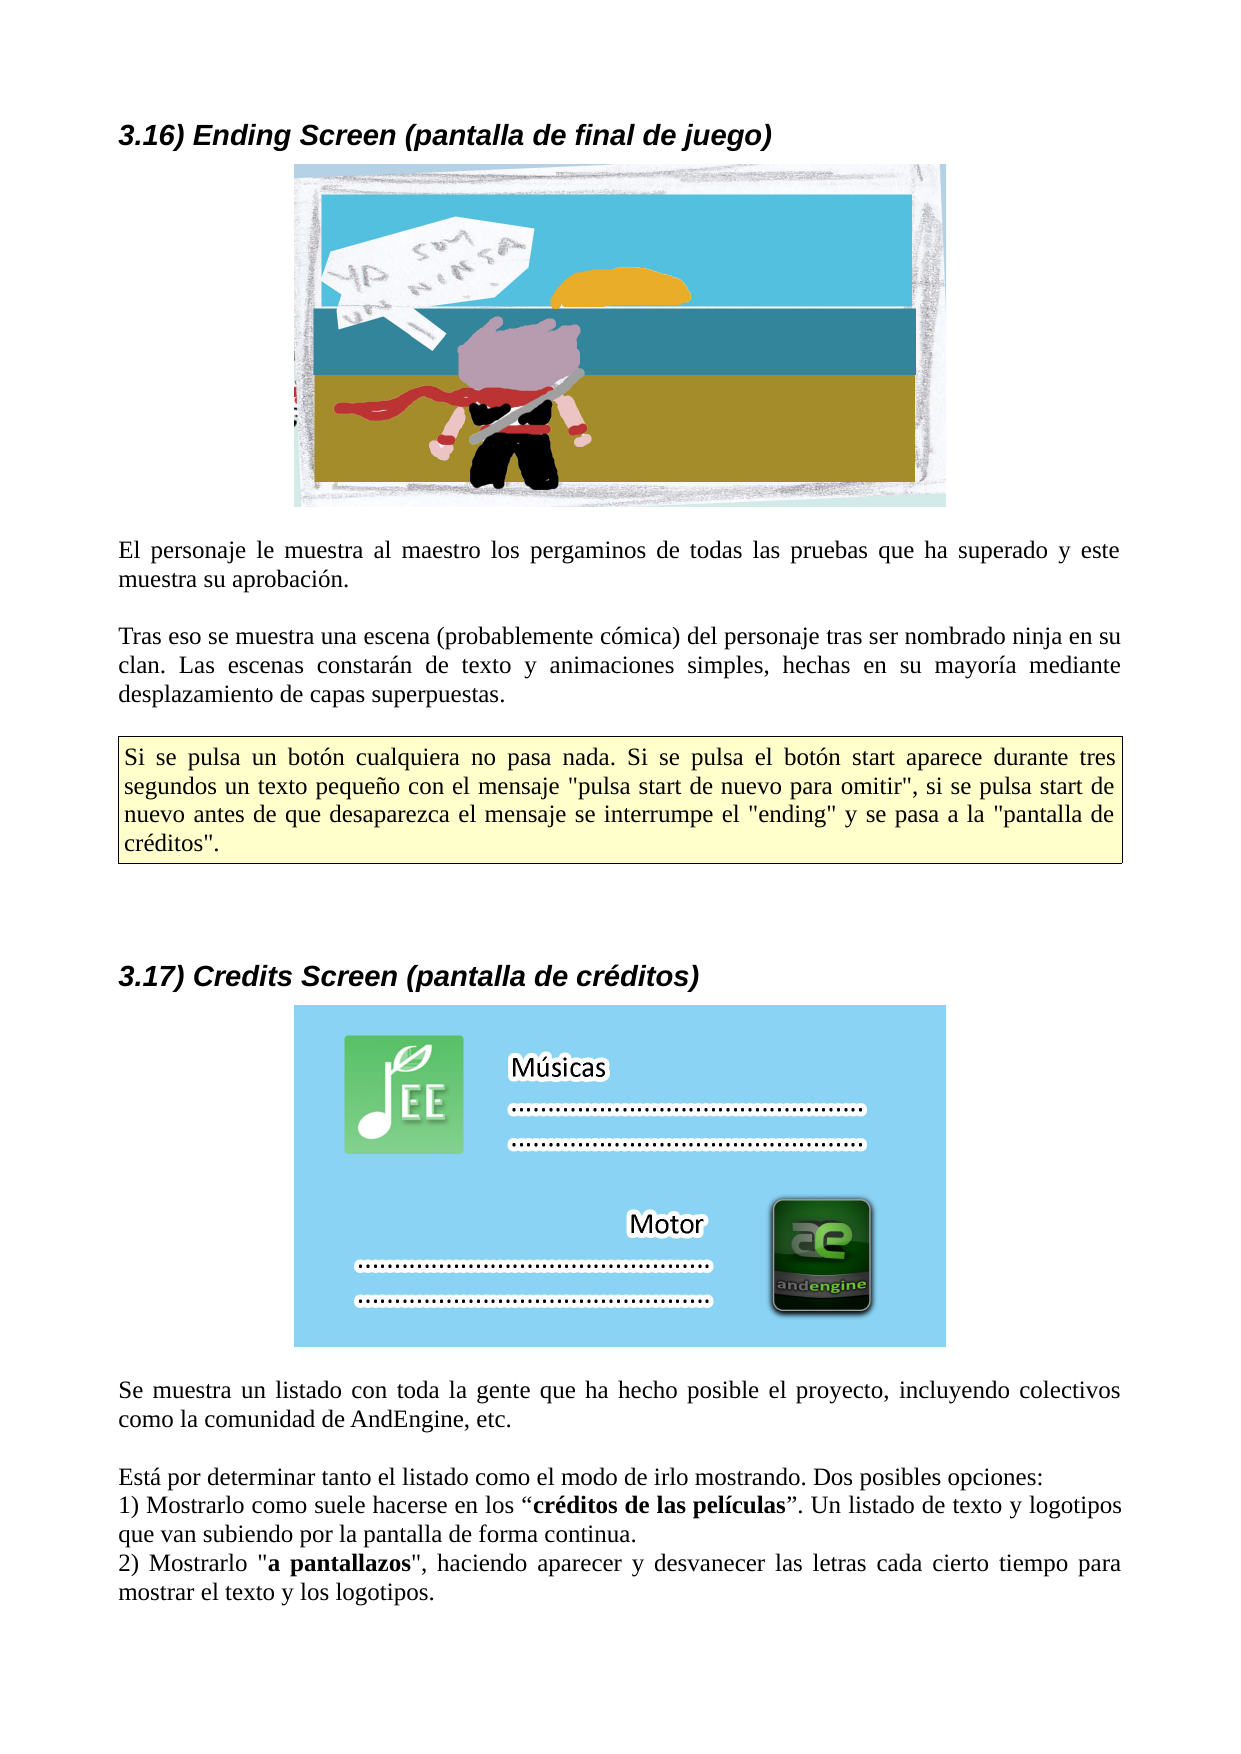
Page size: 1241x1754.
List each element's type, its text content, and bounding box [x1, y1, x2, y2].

text Se muestra un listado con toda la gente que ha hecho posible el proyecto, incluyendo colectivos como la comunidad de AndEngine, etc. [118, 1376, 1122, 1433]
picture [294, 164, 947, 507]
subtitle 3.16) Ending Screen (pantalla de final de juego) [118, 118, 1122, 152]
text Está por determinar tanto el listado como el modo de irlo mostrando. Dos posibles opciones: [118, 1462, 1122, 1491]
text Tras eso se muestra una escena (probablemente cómica) del personaje tras ser nombrado ninja en su clan. Las escenas constarán de texto y animaciones simples, hechas en su mayoría mediante desplazamiento de capas superpuestas. [118, 621, 1122, 707]
text El personaje le muestra al maestro los pergaminos de todas las pruebas que ha superado y este muestra su aprobación. [118, 535, 1122, 592]
subtitle 3.17) Credits Screen (pantalla de créditos) [118, 959, 1122, 992]
text 1) Mostrarlo como suele hacerse en los “créditos de las películas”. Un listado de texto y logotipos que van subiendo por la pantalla de forma continua. [118, 1491, 1122, 1548]
text 2) Mostrarlo "a pantallazos", haciendo aparecer y desvanecer las letras cada cierto tiempo para mostrar el texto y los logotipos. [118, 1548, 1122, 1606]
picture [294, 1005, 947, 1347]
table_header Si se pulsa un botón cualquiera no pasa nada. Si se pulsa el botón start aparece durante tres segundos un texto pequeño con el mensaje "pulsa start de nuevo para omitir", si se pulsa start de nuevo antes de que desaparezca el mensaje se interrumpe el "ending" y se pasa a la "pantalla de créditos". [119, 737, 1122, 863]
